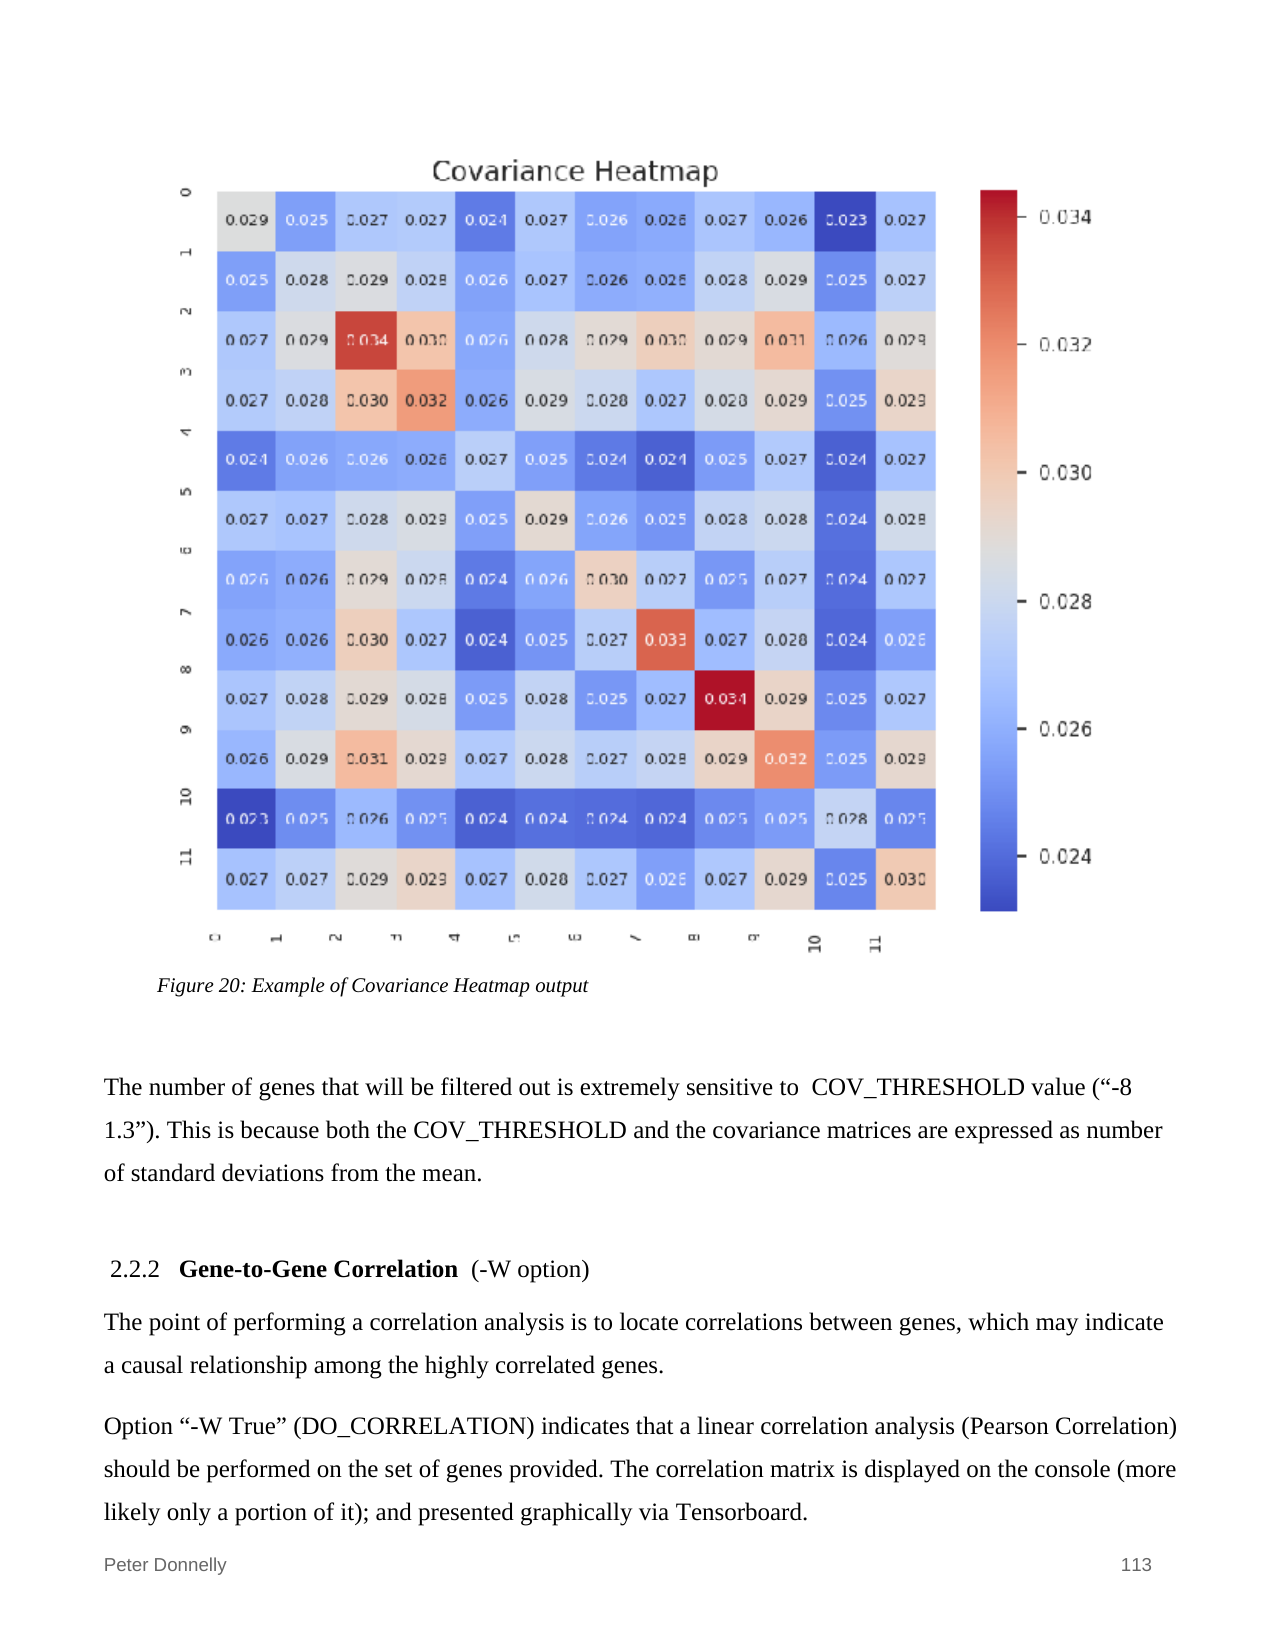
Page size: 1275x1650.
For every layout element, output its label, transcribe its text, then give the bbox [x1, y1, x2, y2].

picture [156, 132, 1128, 973]
text Option “-W True” (DO_CORRELATION) indicates that a linear correlation analysis (Pearson Correlation) should be performed on the set of genes provided. The correlation matrix is displayed on the console (more likely only a portion of it); and presented graphically via Tensorboard. [103, 1411, 1181, 1526]
text The point of performing a correlation analysis is to locate correlations between genes, which may indicate a causal relationship among the highly correlated genes. [103, 1307, 1181, 1379]
subtitle Gene-to-Gene Correlation (-W option) [103, 1254, 1181, 1283]
text The number of genes that will be filtered out is extremely sensitive to COV_THRESHOLD value (“-8 1.3”). This is because both the COV_THRESHOLD and the covariance matrices are expressed as number of standard deviations from the mean. [103, 1072, 1181, 1187]
text Figure 20: Example of Covariance Heatmap output [157, 973, 1128, 997]
